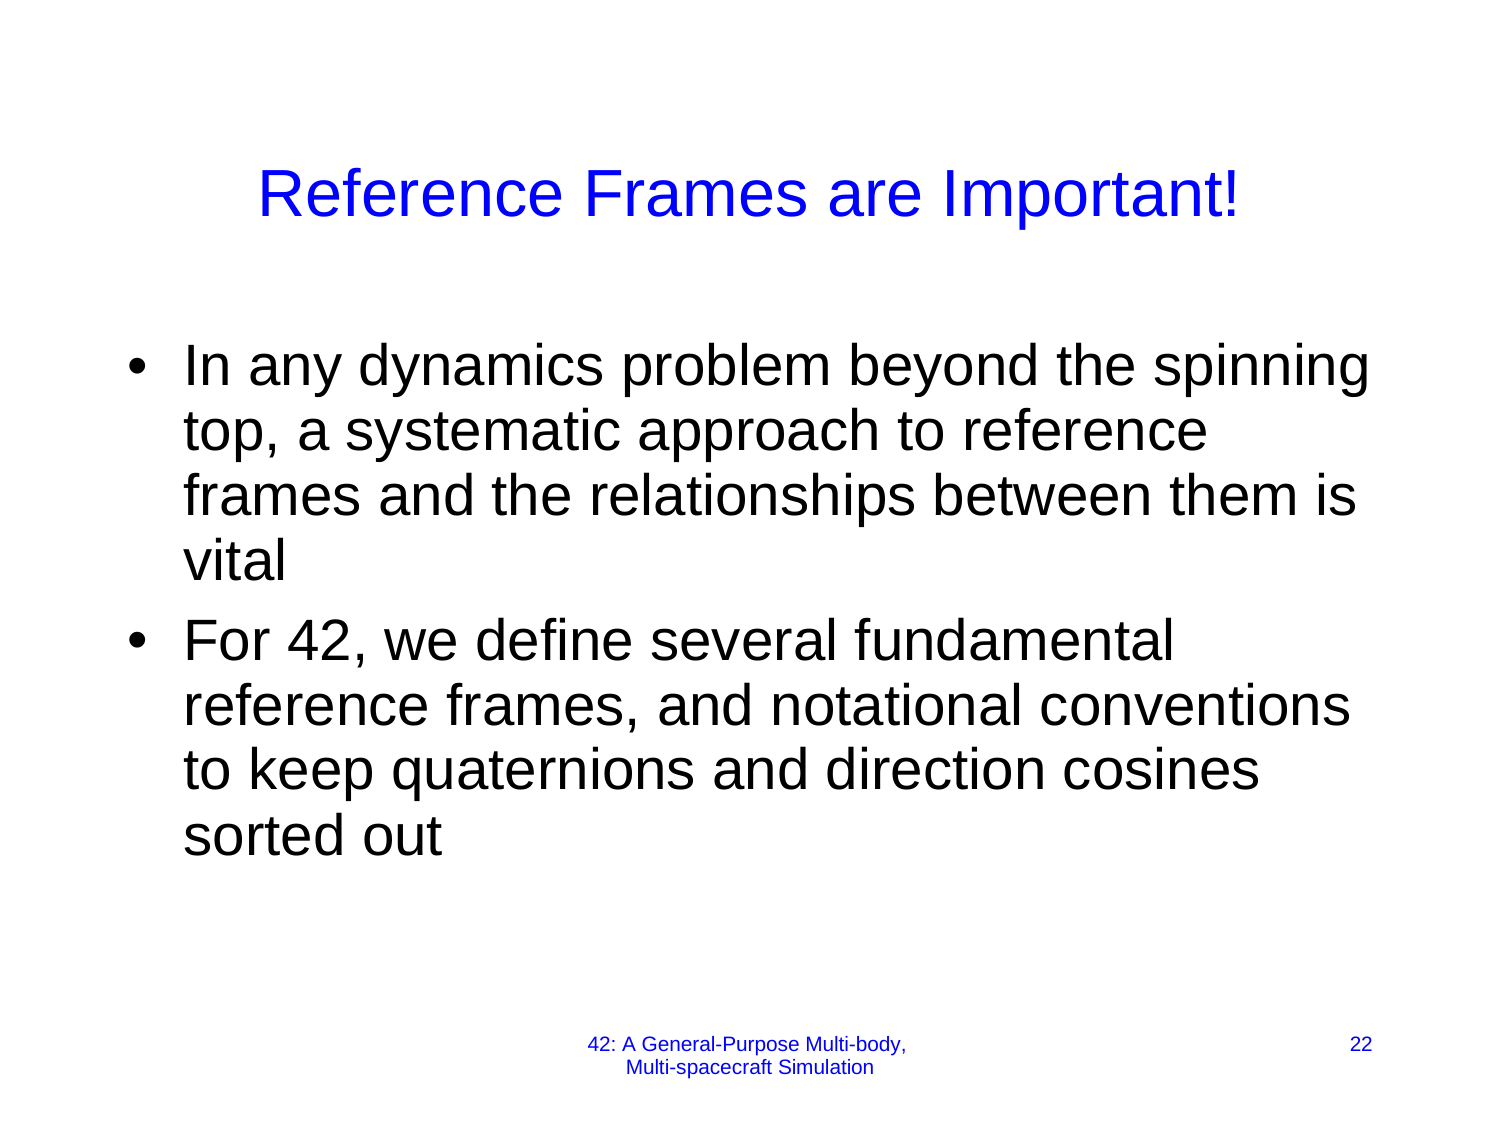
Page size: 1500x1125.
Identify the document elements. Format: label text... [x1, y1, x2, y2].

list In any dynamics problem beyond the spinning top, a systematic approach to reference frames and the relationships between them is vital For 42, we define several fundamental reference frames, and notational conventions to keep quaternions and direction cosines sorted out [112, 324, 1388, 1068]
title Reference Frames are Important! [112, 99, 1388, 288]
